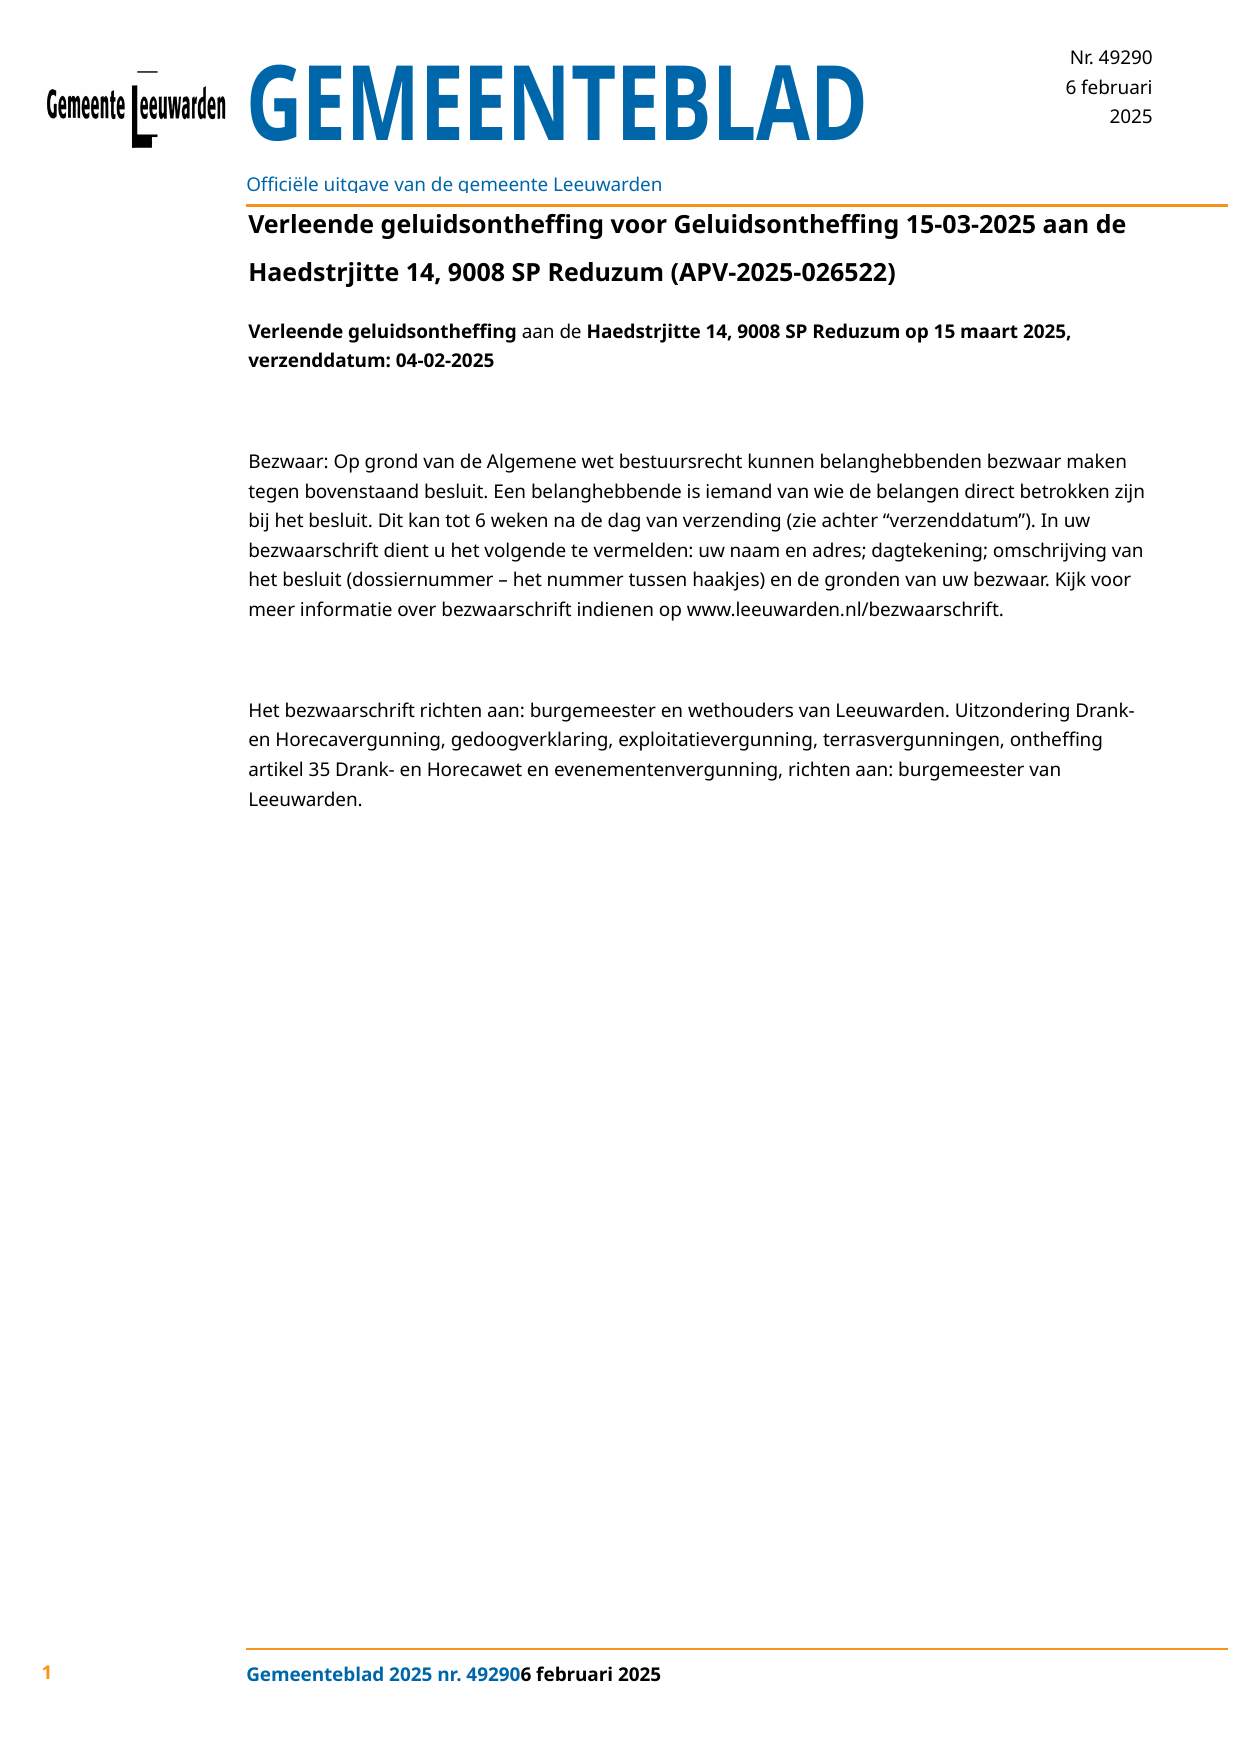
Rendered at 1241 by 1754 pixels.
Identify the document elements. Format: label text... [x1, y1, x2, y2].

text Het bezwaarschrift richten aan: burgemeester en wethouders van Leeuwarden. Uitzondering Drank- en Horecavergunning, gedoogverklaring, exploitatievergunning, terrasvergunningen, ontheffing artikel 35 Drank- en Horecawet en evenementenvergunning, richten aan: burgemeester van Leeuwarden. [248, 697, 1152, 812]
text Verleende geluidsontheffing voor Geluidsontheffing 15-03-2025 aan de Haedstrjitte 14, 9008 SP Reduzum (APV-2025-026522) [248, 207, 1152, 288]
text Verleende geluidsontheffing aan de Haedstrjitte 14, 9008 SP Reduzum op 15 maart 2025, verzenddatum: 04-02-2025 [248, 318, 1152, 373]
picture [41, 47, 231, 172]
text Bezwaar: Op grond van de Algemene wet bestuursrecht kunnen belanghebbenden bezwaar maken tegen bovenstaand besluit. Een belanghebbende is iemand van wie de belangen direct betrokken zijn bij het besluit. Dit kan tot 6 weken na de dag van verzending (zie achter “verzenddatum”). In uw bezwaarschrift dient u het volgende te vermelden: uw naam en adres; dagtekening; omschrijving van het besluit (dossiernummer – het nummer tussen haakjes) en de gronden van uw bezwaar. Kijk voor meer informatie over bezwaarschrift indienen op www.leeuwarden.nl/bezwaarschrift. [248, 448, 1152, 622]
